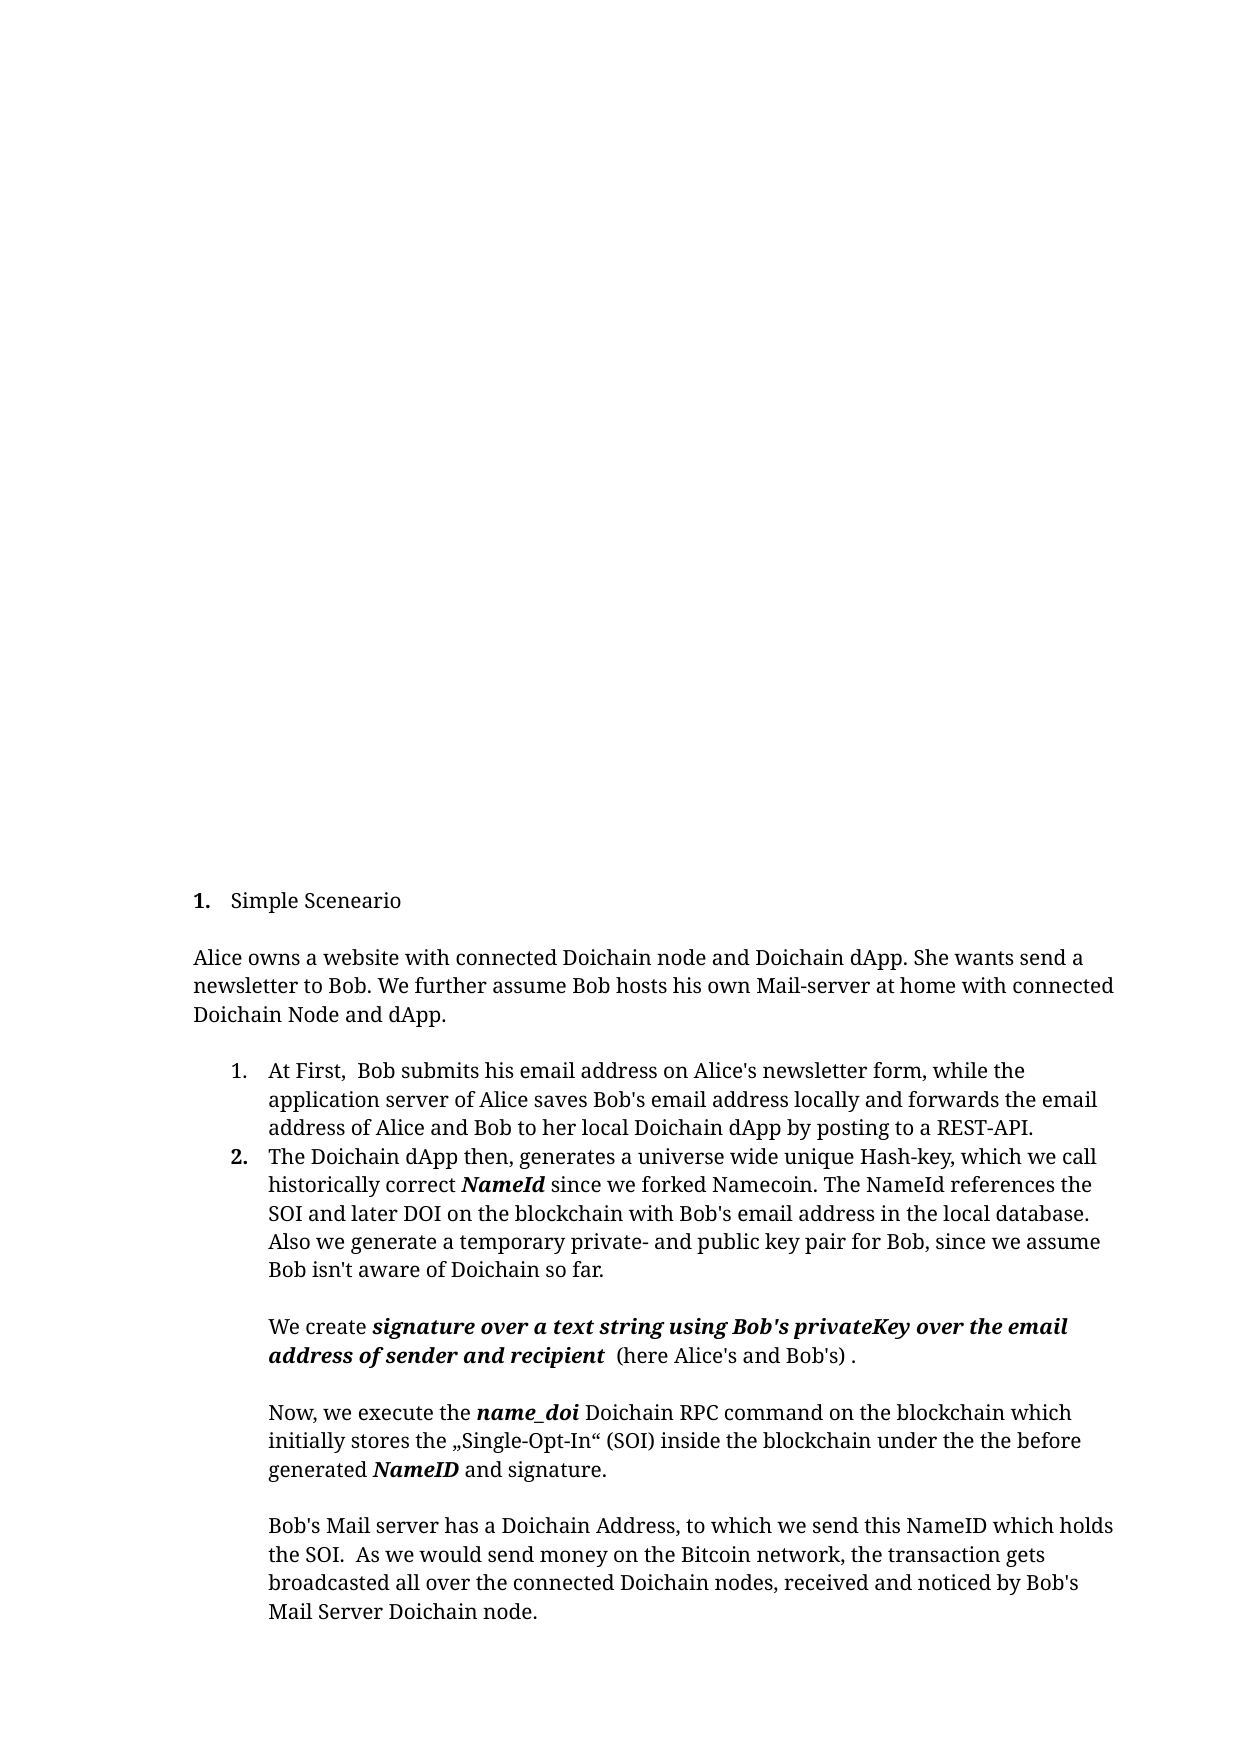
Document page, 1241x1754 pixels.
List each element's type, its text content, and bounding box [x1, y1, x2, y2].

list Simple Sceneario [193, 886, 1122, 914]
list At First, Bob submits his email address on Alice's newsletter form, while the application server of Alice saves Bob's email address locally and forwards the email address of Alice and Bob to her local Doichain dApp by posting to a REST-API. [231, 1057, 1122, 1142]
list The Doichain dApp then, generates a universe wide unique Hash-key, which we call historically correct NameId since we forked Namecoin. The NameId references the SOI and later DOI on the blockchain with Bob's email address in the local database. Also we generate a temporary private- and public key pair for Bob, since we assume Bob isn't aware of Doichain so far. We create signature over a text string using Bob's privateKey over the email address of sender and recipient (here Alice's and Bob's) . Now, we execute the name_doi Doichain RPC command on the blockchain which initially stores the „Single-Opt-In“ (SOI) inside the blockchain under the the before generated NameID and signature. Bob's Mail server has a Doichain Address, to which we send this NameID which holds the SOI. As we would send money on the Bitcoin network, the transaction gets broadcasted all over the connected Doichain nodes, received and noticed by Bob's Mail Server Doichain node. [231, 1142, 1122, 1625]
list Alice owns a website with connected Doichain node and Doichain dApp. She wants send a newsletter to Bob. We further assume Bob hosts his own Mail-server at home with connected Doichain Node and dApp. [156, 943, 1122, 1057]
